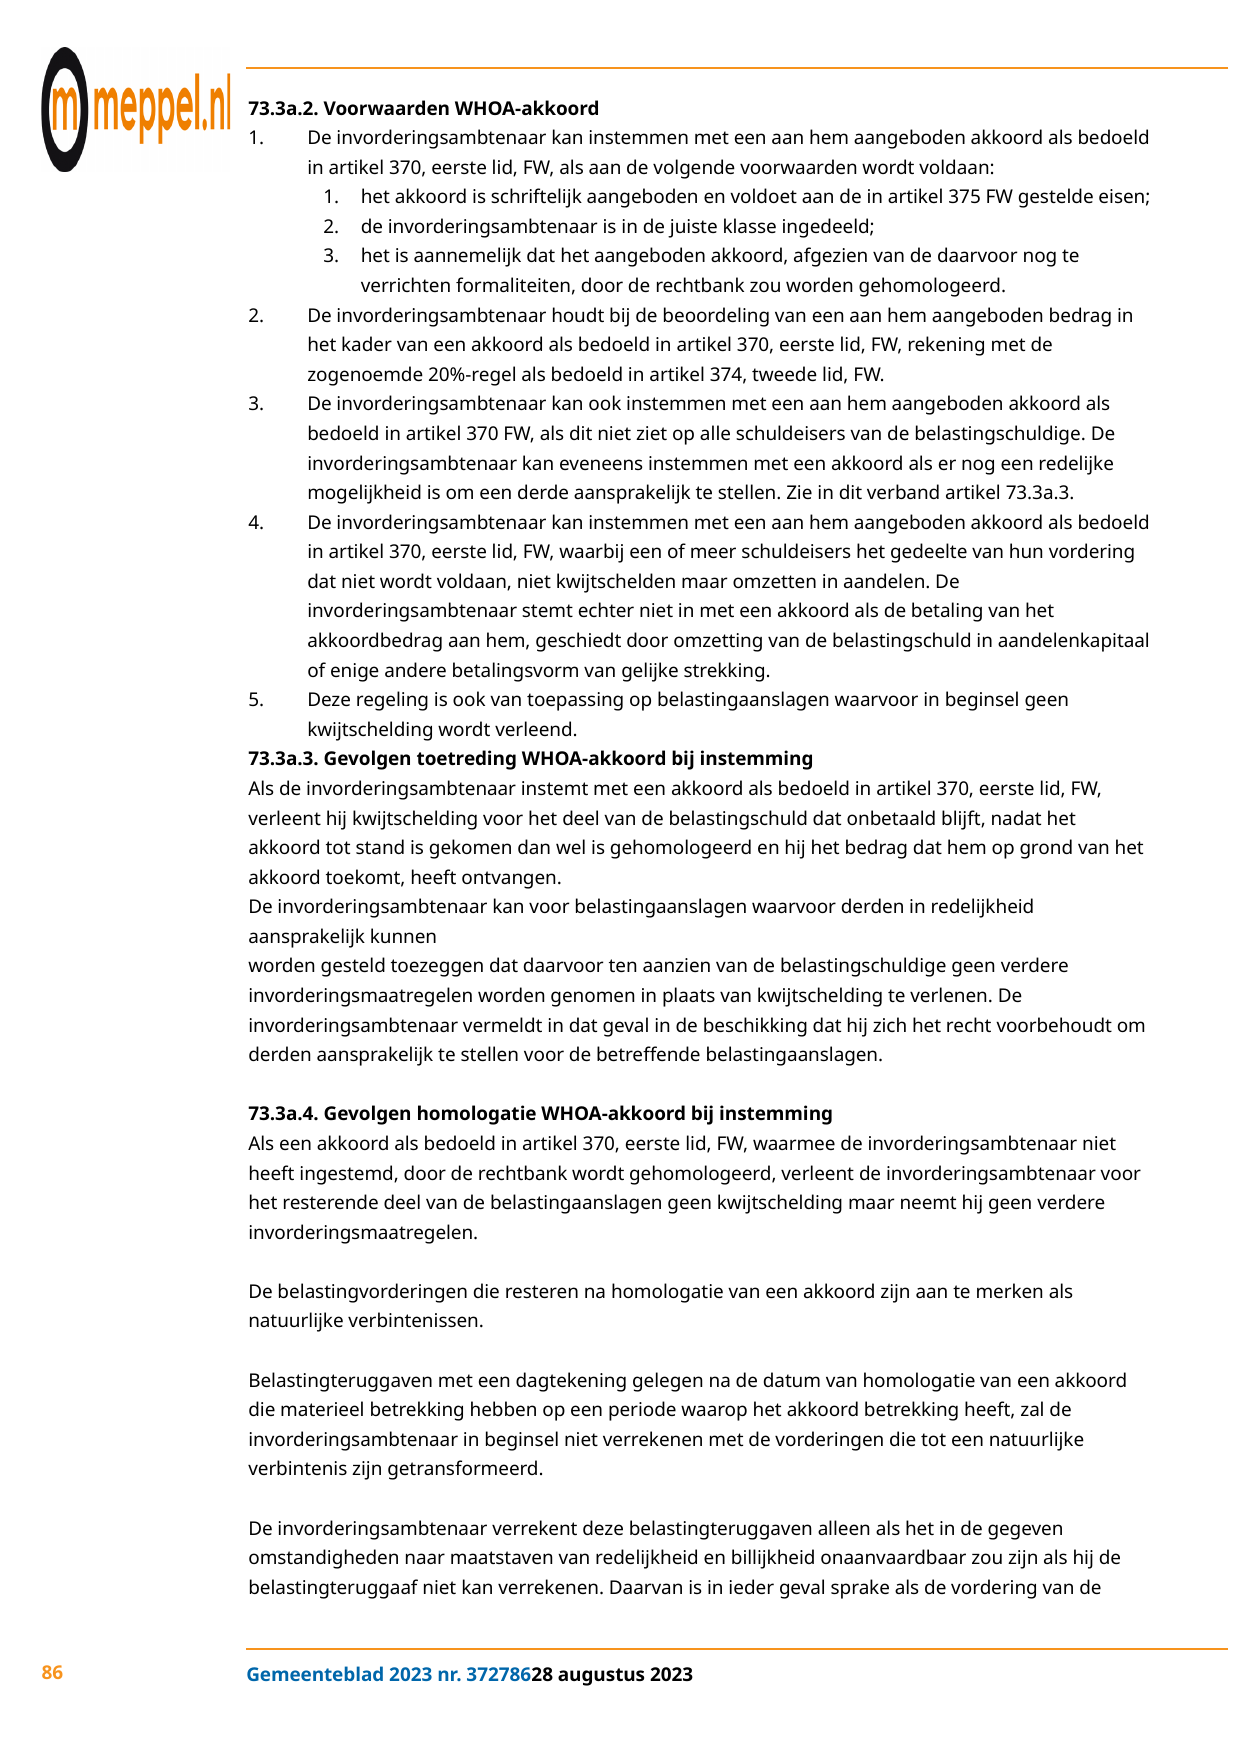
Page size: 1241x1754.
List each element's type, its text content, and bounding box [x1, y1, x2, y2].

text De belastingvorderingen die resteren na homologatie van een akkoord zijn aan te merken als natuurlijke verbintenissen. [248, 1278, 1152, 1333]
list Deze regeling is ook van toepassing op belastingaanslagen waarvoor in beginsel geen kwijtschelding wordt verleend. [248, 686, 1152, 742]
list de invorderingsambtenaar is in de juiste klasse ingedeeld; [323, 213, 1152, 239]
text Als een akkoord als bedoeld in artikel 370, eerste lid, FW, waarmee de invorderingsambtenaar niet heeft ingestemd, door de rechtbank wordt gehomologeerd, verleent de invorderingsambtenaar voor het resterende deel van de belastingaanslagen geen kwijtschelding maar neemt hij geen verdere invorderingsmaatregelen. [248, 1130, 1152, 1245]
picture [41, 47, 231, 172]
text 73.3a.2. Voorwaarden WHOA-akkoord [248, 95, 1152, 121]
text 73.3a.3. Gevolgen toetreding WHOA-akkoord bij instemming [248, 746, 1152, 771]
text 73.3a.4. Gevolgen homologatie WHOA-akkoord bij instemming [248, 1101, 1152, 1126]
list het is aannemelijk dat het aangeboden akkoord, afgezien van de daarvoor nog te verrichten formaliteiten, door de rechtbank zou worden gehomologeerd. [323, 243, 1152, 298]
list het akkoord is schriftelijk aangeboden en voldoet aan de in artikel 375 FW gestelde eisen; [323, 183, 1152, 209]
text Belastingteruggaven met een dagtekening gelegen na de datum van homologatie van een akkoord die materieel betrekking hebben op een periode waarop het akkoord betrekking heeft, zal de invorderingsambtenaar in beginsel niet verrekenen met de vorderingen die tot een natuurlijke verbintenis zijn getransformeerd. [248, 1367, 1152, 1481]
text Als de invorderingsambtenaar instemt met een akkoord als bedoeld in artikel 370, eerste lid, FW, verleent hij kwijtschelding voor het deel van de belastingschuld dat onbetaald blijft, nadat het akkoord tot stand is gekomen dan wel is gehomologeerd en hij het bedrag dat hem op grond van het akkoord toekomt, heeft ontvangen. [248, 775, 1152, 890]
list De invorderingsambtenaar kan ook instemmen met een aan hem aangeboden akkoord als bedoeld in artikel 370 FW, als dit niet ziet op alle schuldeisers van de belastingschuldige. De invorderingsambtenaar kan eveneens instemmen met een akkoord als er nog een redelijke mogelijkheid is om een derde aansprakelijk te stellen. Zie in dit verband artikel 73.3a.3. [248, 391, 1152, 505]
list De invorderingsambtenaar kan instemmen met een aan hem aangeboden akkoord als bedoeld in artikel 370, eerste lid, FW, waarbij een of meer schuldeisers het gedeelte van hun vordering dat niet wordt voldaan, niet kwijtschelden maar omzetten in aandelen. De invorderingsambtenaar stemt echter niet in met een akkoord als de betaling van het akkoordbedrag aan hem, geschiedt door omzetting van de belastingschuld in aandelenkapitaal of enige andere betalingsvorm van gelijke strekking. [248, 509, 1152, 683]
text De invorderingsambtenaar kan voor belastingaanslagen waarvoor derden in redelijkheid aansprakelijk kunnen [248, 893, 1152, 949]
text worden gesteld toezeggen dat daarvoor ten aanzien van de belastingschuldige geen verdere invorderingsmaatregelen worden genomen in plaats van kwijtschelding te verlenen. De invorderingsambtenaar vermeldt in dat geval in de beschikking dat hij zich het recht voorbehoudt om derden aansprakelijk te stellen voor de betreffende belastingaanslagen. [248, 953, 1152, 1067]
list De invorderingsambtenaar houdt bij de beoordeling van een aan hem aangeboden bedrag in het kader van een akkoord als bedoeld in artikel 370, eerste lid, FW, rekening met de zogenoemde 20%-regel als bedoeld in artikel 374, tweede lid, FW. [248, 302, 1152, 387]
list De invorderingsambtenaar kan instemmen met een aan hem aangeboden akkoord als bedoeld in artikel 370, eerste lid, FW, als aan de volgende voorwaarden wordt voldaan: [248, 124, 1152, 180]
text De invorderingsambtenaar verrekent deze belastingteruggaven alleen als het in de gegeven omstandigheden naar maatstaven van redelijkheid en billijkheid onaanvaardbaar zou zijn als hij de belastingteruggaaf niet kan verrekenen. Daarvan is in ieder geval sprake als de vordering van de [248, 1515, 1152, 1600]
